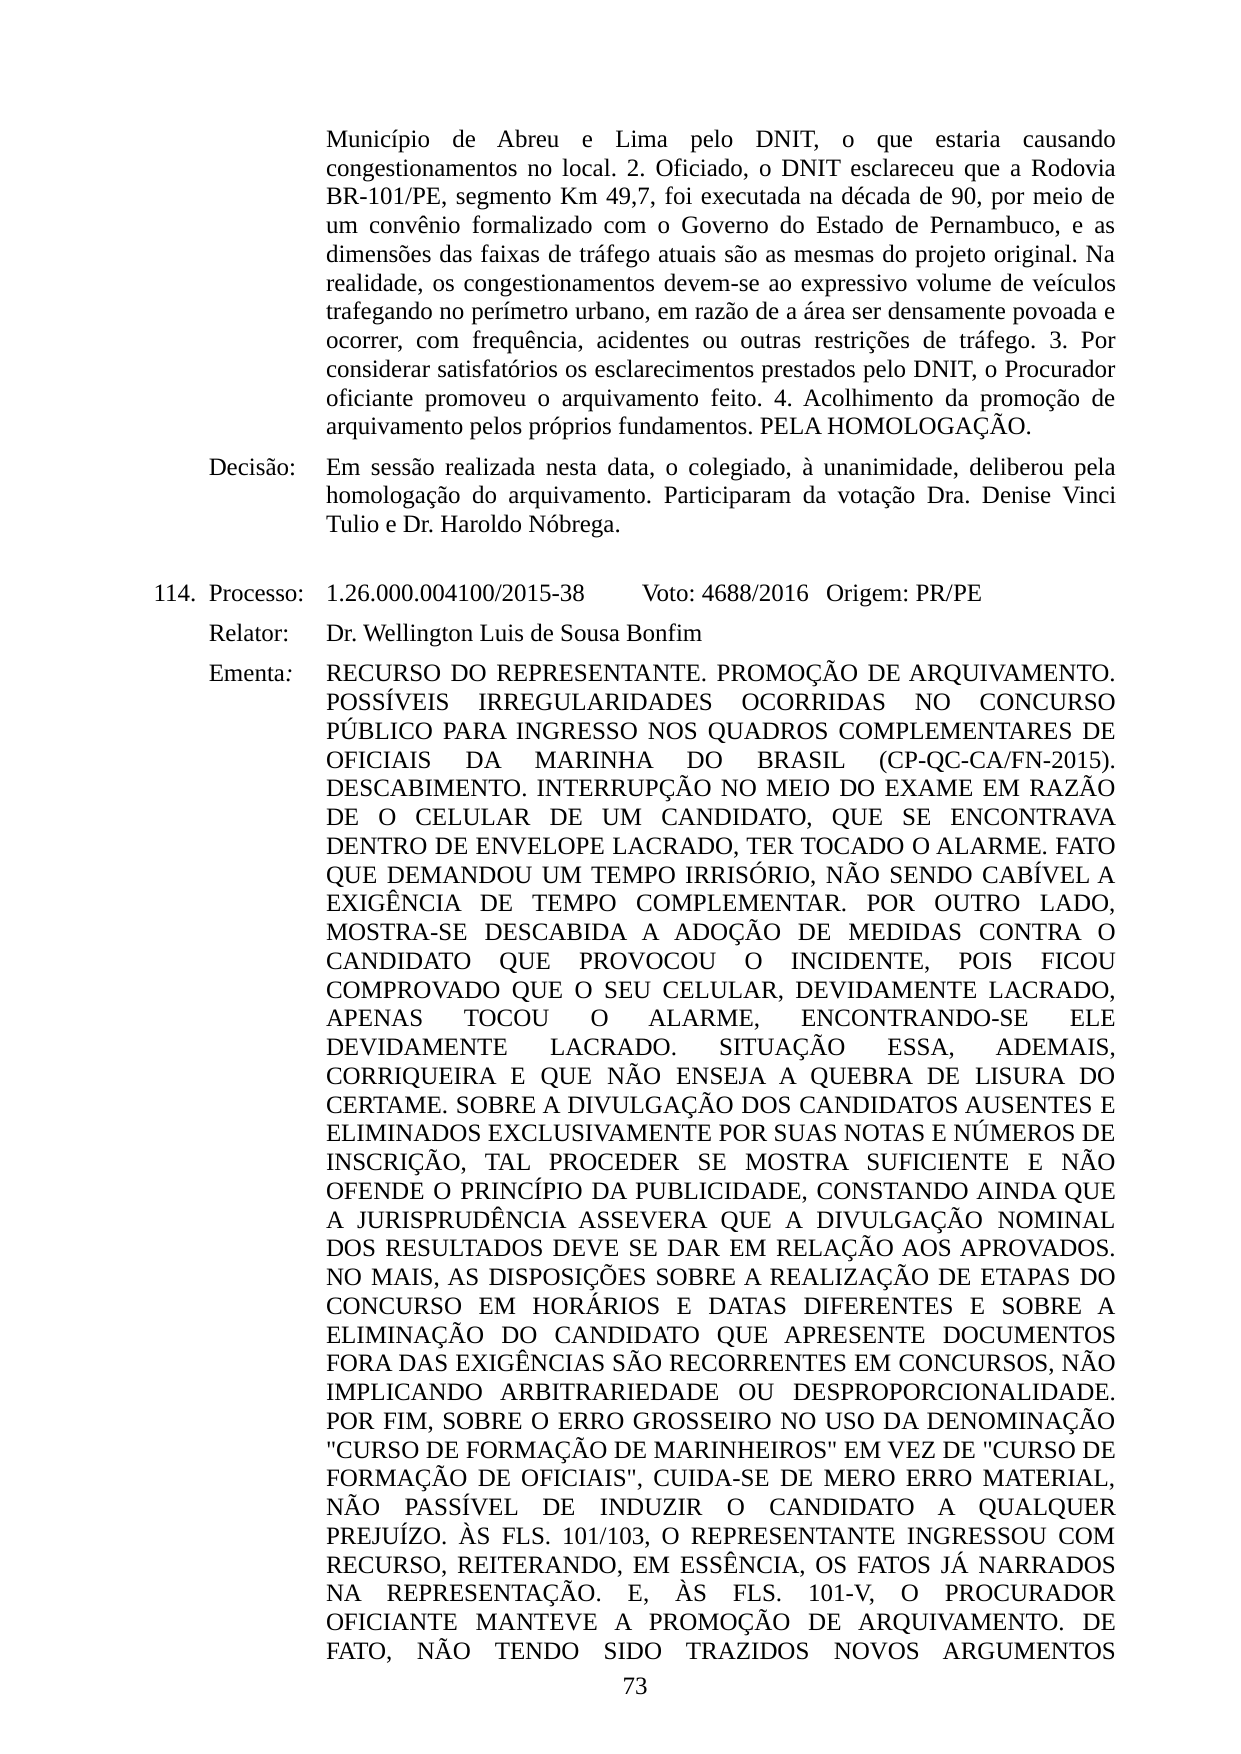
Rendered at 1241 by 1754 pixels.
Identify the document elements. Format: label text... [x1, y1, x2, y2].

table_header 1.26.000.004100/2015-38 [320, 572, 636, 612]
table_cell [148, 613, 203, 653]
table_cell Decisão: [203, 446, 320, 543]
table_cell Município de Abreu e Lima pelo DNIT, o que estaria causando congestionamentos no local. 2. Oficiado, o DNIT esclareceu que a Rodovia BR-101/PE, segmento Km 49,7, foi executada na década de 90, por meio de um convênio formalizado com o Governo do Estado de Pernambuco, e as dimensões das faixas de tráfego atuais são as mesmas do projeto original. Na realidade, os congestionamentos devem-se ao expressivo volume de veículos trafegando no perímetro urbano, em razão de a área ser densamente povoada e ocorrer, com frequência, acidentes ou outras restrições de tráfego. 3. Por considerar satisfatórios os esclarecimentos prestados pelo DNIT, o Procurador oficiante promoveu o arquivamento feito. 4. Acolhimento da promoção de arquivamento pelos próprios fundamentos. PELA HOMOLOGAÇÃO. [320, 118, 1122, 446]
table_header Origem: PR/PE [820, 572, 1122, 612]
table_cell [203, 118, 320, 446]
table_header Voto: 4688/2016 [636, 572, 820, 612]
table_header 114. [148, 572, 203, 612]
table_cell Em sessão realizada nesta data, o colegiado, à unanimidade, deliberou pela homologação do arquivamento. Participaram da votação Dra. Denise Vinci Tulio e Dr. Haroldo Nóbrega. [320, 446, 1122, 543]
table_header Processo: [203, 572, 320, 612]
table_cell Dr. Wellington Luis de Sousa Bonfim [320, 613, 1122, 653]
table_cell [148, 653, 203, 1670]
table_cell Ementa: [203, 653, 320, 1670]
table_cell [148, 446, 203, 543]
table_cell [148, 118, 203, 446]
table_cell Relator: [203, 613, 320, 653]
table_cell RECURSO DO REPRESENTANTE. PROMOÇÃO DE ARQUIVAMENTO. POSSÍVEIS IRREGULARIDADES OCORRIDAS NO CONCURSO PÚBLICO PARA INGRESSO NOS QUADROS COMPLEMENTARES DE OFICIAIS DA MARINHA DO BRASIL (CP-QC-CA/FN-2015). DESCABIMENTO. INTERRUPÇÃO NO MEIO DO EXAME EM RAZÃO DE O CELULAR DE UM CANDIDATO, QUE SE ENCONTRAVA DENTRO DE ENVELOPE LACRADO, TER TOCADO O ALARME. FATO QUE DEMANDOU UM TEMPO IRRISÓRIO, NÃO SENDO CABÍVEL A EXIGÊNCIA DE TEMPO COMPLEMENTAR. POR OUTRO LADO, MOSTRA-SE DESCABIDA A ADOÇÃO DE MEDIDAS CONTRA O CANDIDATO QUE PROVOCOU O INCIDENTE, POIS FICOU COMPROVADO QUE O SEU CELULAR, DEVIDAMENTE LACRADO, APENAS TOCOU O ALARME, ENCONTRANDO-SE ELE DEVIDAMENTE LACRADO. SITUAÇÃO ESSA, ADEMAIS, CORRIQUEIRA E QUE NÃO ENSEJA A QUEBRA DE LISURA DO CERTAME. SOBRE A DIVULGAÇÃO DOS CANDIDATOS AUSENTES E ELIMINADOS EXCLUSIVAMENTE POR SUAS NOTAS E NÚMEROS DE INSCRIÇÃO, TAL PROCEDER SE MOSTRA SUFICIENTE E NÃO OFENDE O PRINCÍPIO DA PUBLICIDADE, CONSTANDO AINDA QUE A JURISPRUDÊNCIA ASSEVERA QUE A DIVULGAÇÃO NOMINAL DOS RESULTADOS DEVE SE DAR EM RELAÇÃO AOS APROVADOS. NO MAIS, AS DISPOSIÇÕES SOBRE A REALIZAÇÃO DE ETAPAS DO CONCURSO EM HORÁRIOS E DATAS DIFERENTES E SOBRE A ELIMINAÇÃO DO CANDIDATO QUE APRESENTE DOCUMENTOS FORA DAS EXIGÊNCIAS SÃO RECORRENTES EM CONCURSOS, NÃO IMPLICANDO ARBITRARIEDADE OU DESPROPORCIONALIDADE. POR FIM, SOBRE O ERRO GROSSEIRO NO USO DA DENOMINAÇÃO "CURSO DE FORMAÇÃO DE MARINHEIROS" EM VEZ DE "CURSO DE FORMAÇÃO DE OFICIAIS", CUIDA-SE DE MERO ERRO MATERIAL, NÃO PASSÍVEL DE INDUZIR O CANDIDATO A QUALQUER PREJUÍZO. ÀS FLS. 101/103, O REPRESENTANTE INGRESSOU COM RECURSO, REITERANDO, EM ESSÊNCIA, OS FATOS JÁ NARRADOS NA REPRESENTAÇÃO. E, ÀS FLS. 101-V, O PROCURADOR OFICIANTE MANTEVE A PROMOÇÃO DE ARQUIVAMENTO. DE FATO, NÃO TENDO SIDO TRAZIDOS NOVOS ARGUMENTOS [320, 653, 1122, 1670]
